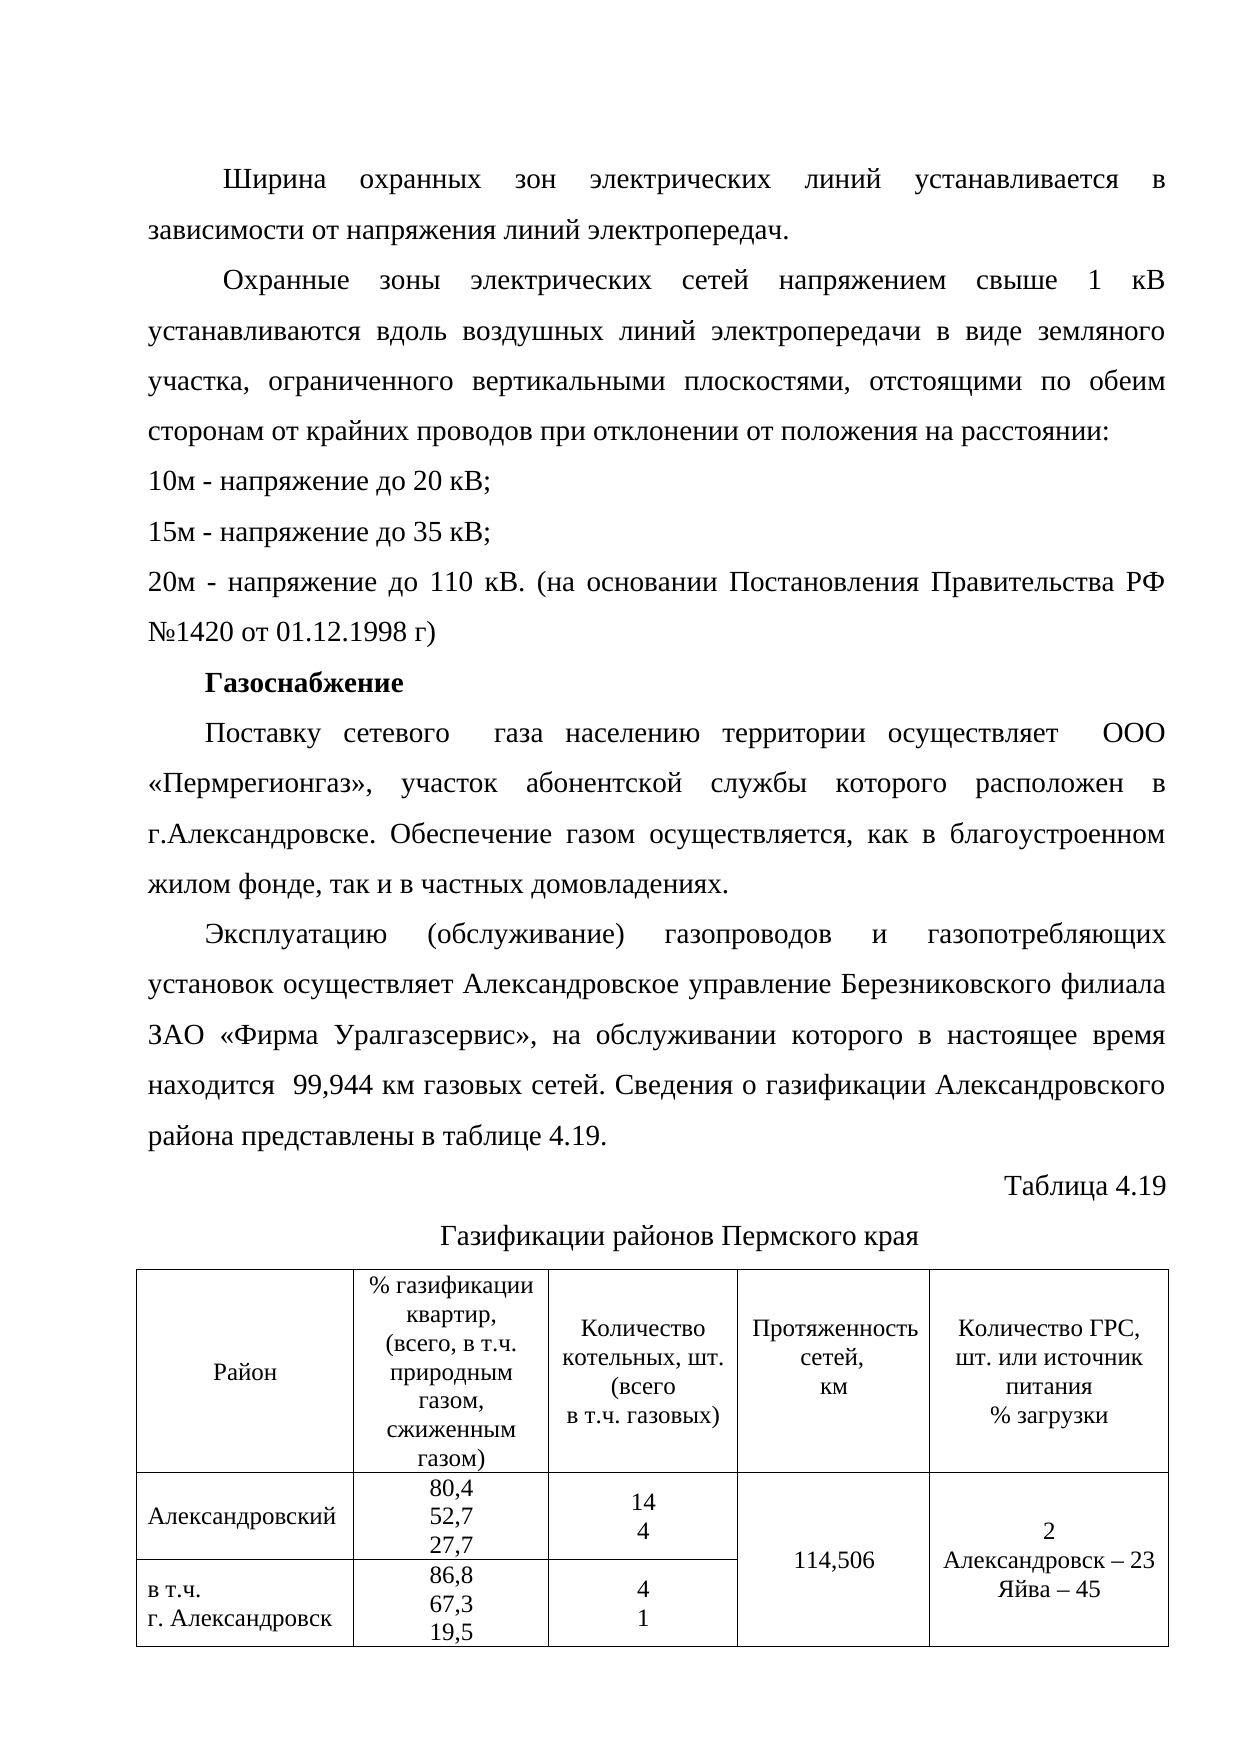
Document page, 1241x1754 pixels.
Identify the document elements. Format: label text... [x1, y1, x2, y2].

table_cell в т.ч. г. Александровск [137, 1560, 353, 1646]
table_cell 114,506 [738, 1473, 929, 1646]
table_cell 2 Александровск – 23 Яйва – 45 [930, 1473, 1168, 1646]
text Таблица 4.19 [148, 1168, 1166, 1201]
table_header Протяженность сетей, км [738, 1270, 929, 1472]
table_cell 14 4 [549, 1473, 737, 1559]
table_header Район [137, 1270, 353, 1472]
table_header Количество ГРС, шт. или источник питания % загрузки [930, 1270, 1168, 1472]
text Газоснабжение [148, 665, 1166, 698]
table_cell 80,4 52,7 27,7 [354, 1473, 548, 1559]
text Газификации районов Пермского края [185, 1218, 1166, 1252]
text 20м - напряжение до 110 кВ. (на основании Постановления Правительства РФ №1420 от 01.12.1998 г) [148, 564, 1166, 648]
text 15м - напряжение до 35 кВ; [148, 514, 1166, 547]
text Эксплуатацию (обслуживание) газопроводов и газопотребляющих установок осуществляет Александровское управление Березниковского филиала ЗАО «Фирма Уралгазсервис», на обслуживании которого в настоящее время находится 99,944 км газовых сетей. Сведения о газификации Александровского района представлены в таблице 4.19. [148, 916, 1166, 1151]
table_cell 86,8 67,3 19,5 [354, 1560, 548, 1646]
table_header % газификации квартир, (всего, в т.ч. природным газом, сжиженным газом) [354, 1270, 548, 1472]
table_cell Александровский [137, 1473, 353, 1559]
table_header Количество котельных, шт. (всего в т.ч. газовых) [549, 1270, 737, 1472]
text 10м - напряжение до 20 кВ; [148, 463, 1166, 497]
text Ширина охранных зон электрических линий устанавливается в зависимости от напряжения линий электропередач. [148, 162, 1166, 246]
text Охранные зоны электрических сетей напряжением свыше 1 кВ устанавливаются вдоль воздушных линий электропередачи в виде земляного участка, ограниченного вертикальными плоскостями, отстоящими по обеим сторонам от крайних проводов при отклонении от положения на расстоянии: [148, 262, 1166, 447]
text Поставку сетевого газа населению территории осуществляет ООО «Пермрегионгаз», участок абонентской службы которого расположен в г.Александровске. Обеспечение газом осуществляется, как в благоустроенном жилом фонде, так и в частных домовладениях. [148, 715, 1166, 899]
table_cell 4 1 [549, 1560, 737, 1646]
